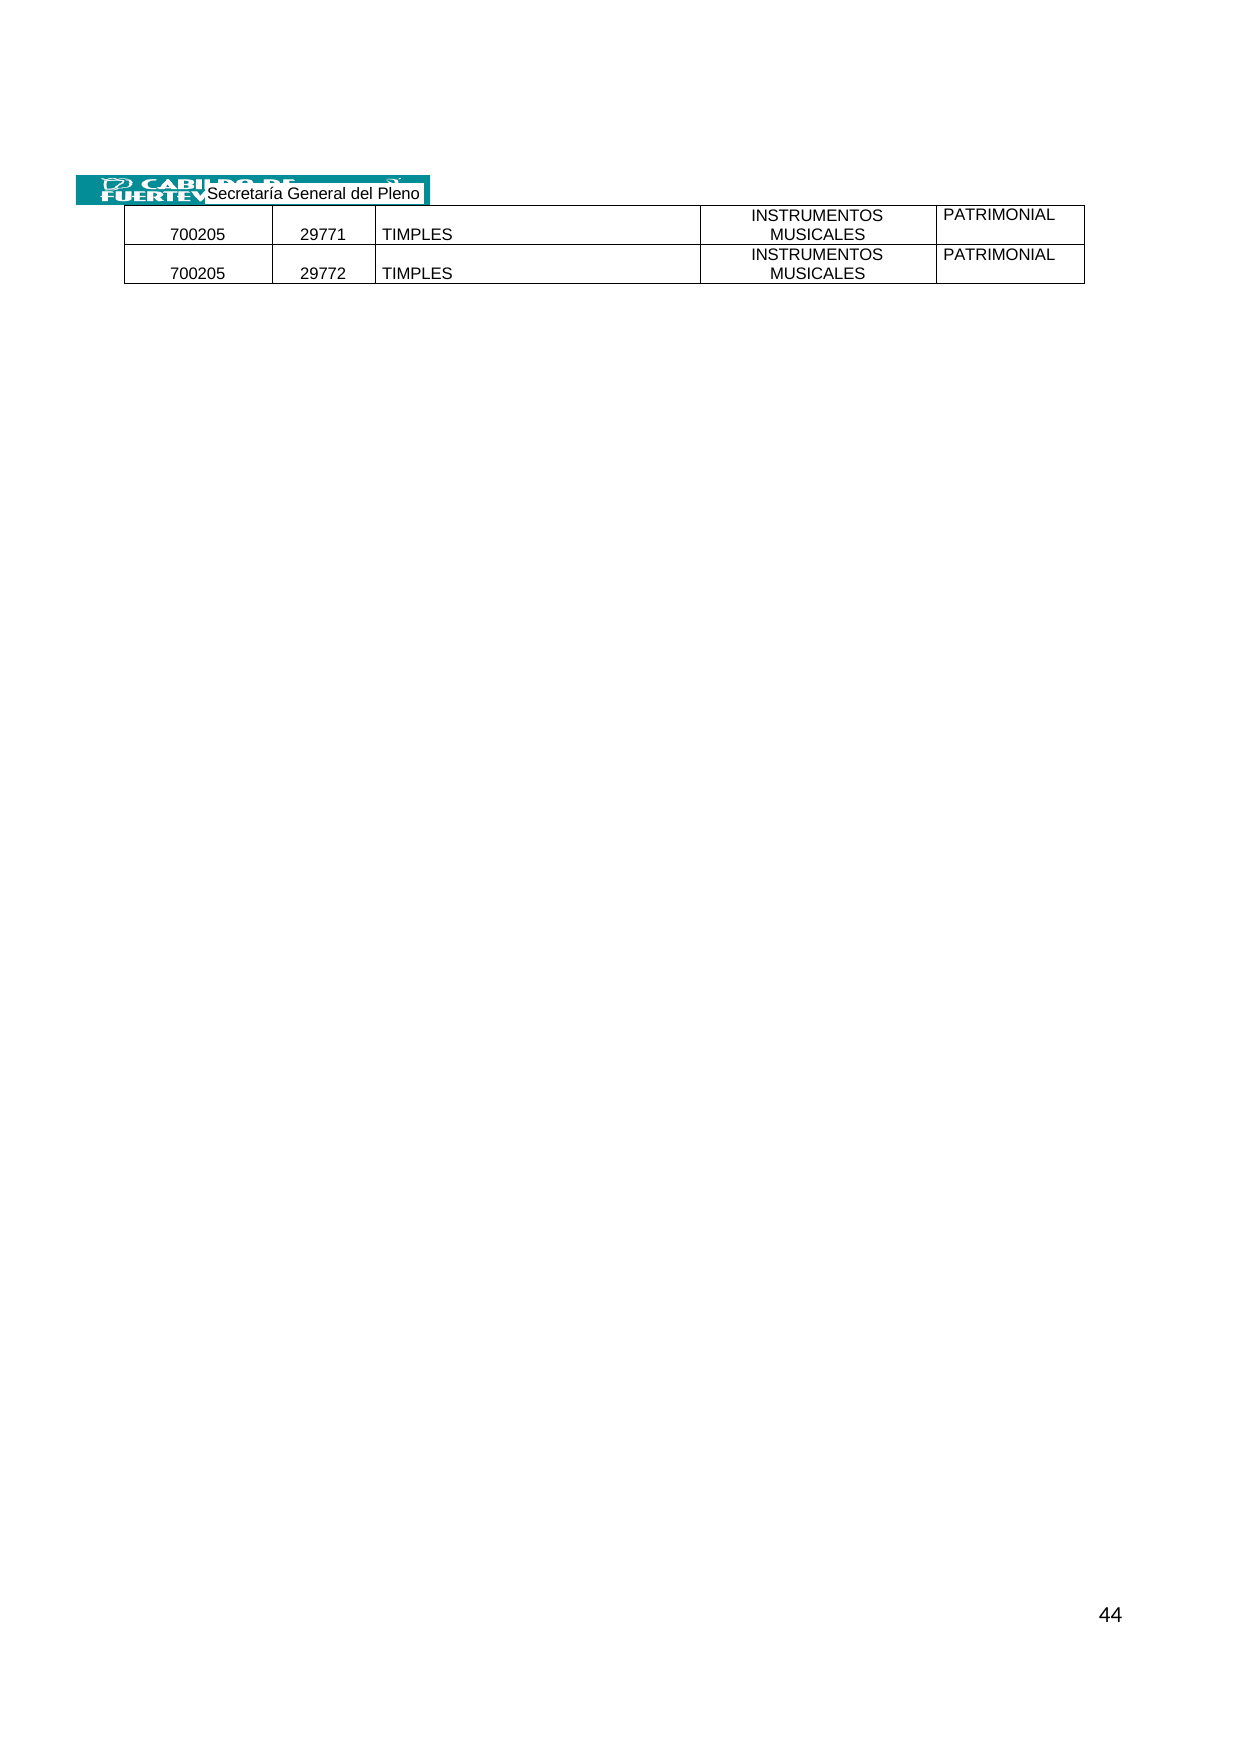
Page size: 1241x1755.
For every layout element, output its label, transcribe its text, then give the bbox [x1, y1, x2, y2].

table_cell TIMPLES [376, 245, 700, 283]
table_cell 29771 [273, 206, 375, 244]
table_cell PATRIMONIAL [937, 245, 1084, 283]
table_cell PATRIMONIAL [937, 206, 1084, 244]
table_cell 29772 [273, 245, 375, 283]
picture [75, 175, 431, 205]
table_cell INSTRUMENTOS MUSICALES [701, 245, 936, 283]
table_cell TIMPLES [376, 206, 700, 244]
table_cell 700205 [125, 206, 272, 244]
table_cell INSTRUMENTOS MUSICALES [701, 206, 936, 244]
table_cell 700205 [125, 245, 272, 283]
